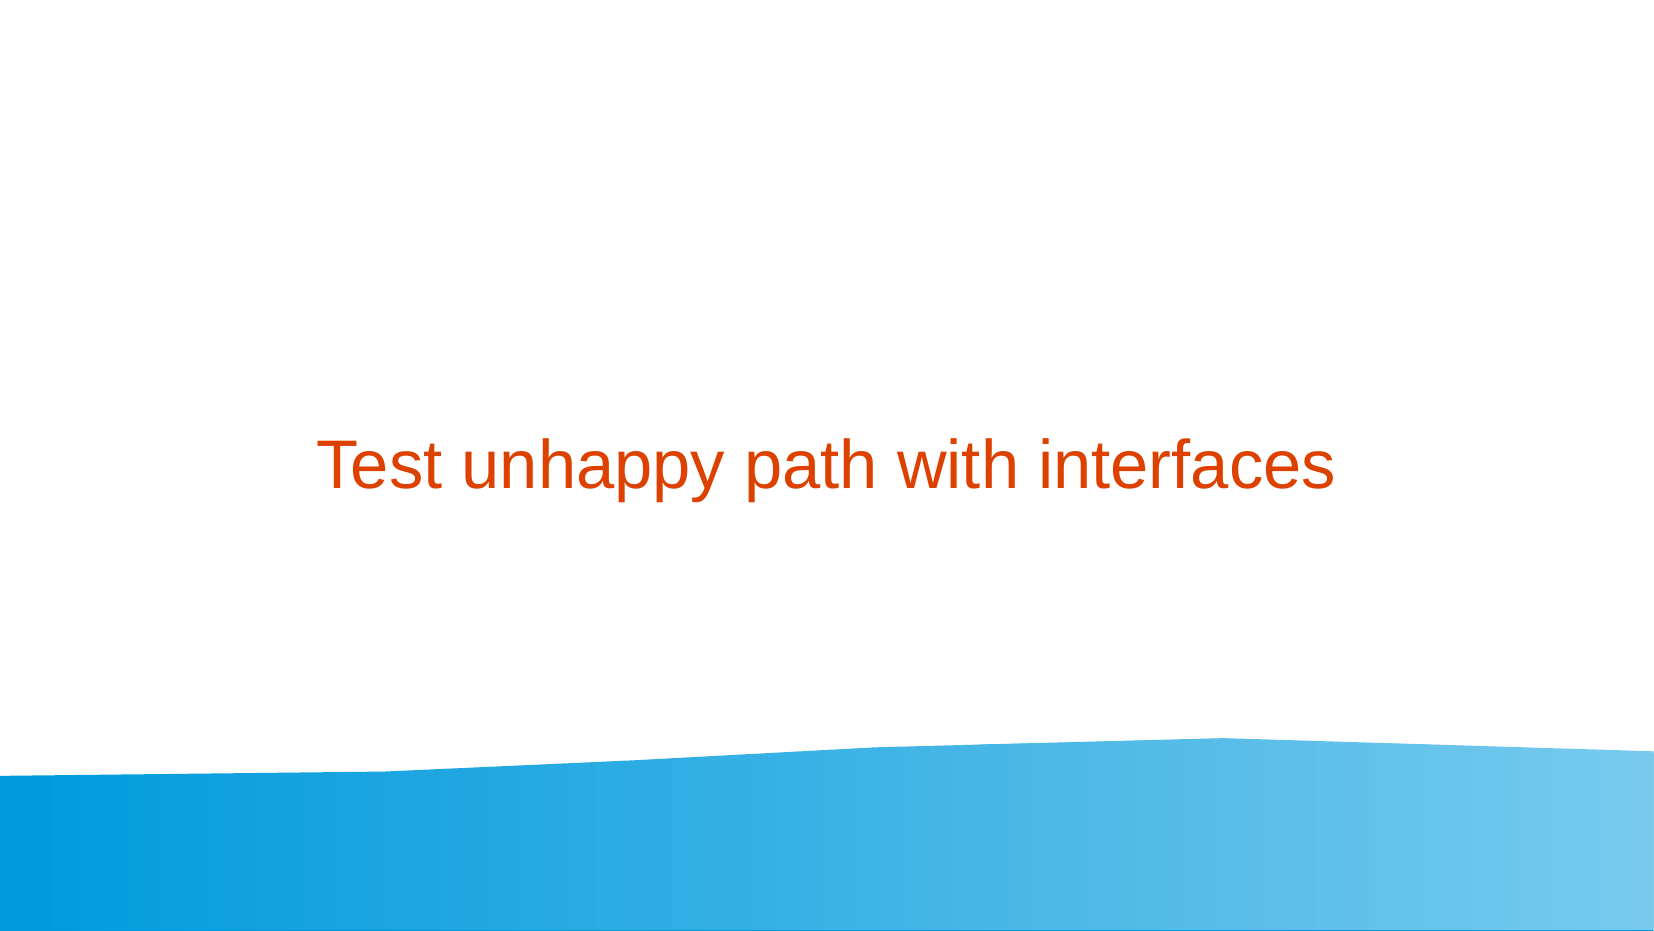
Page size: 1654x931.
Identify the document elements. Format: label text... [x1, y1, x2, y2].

title Test unhappy path with interfaces [88, 376, 1565, 554]
